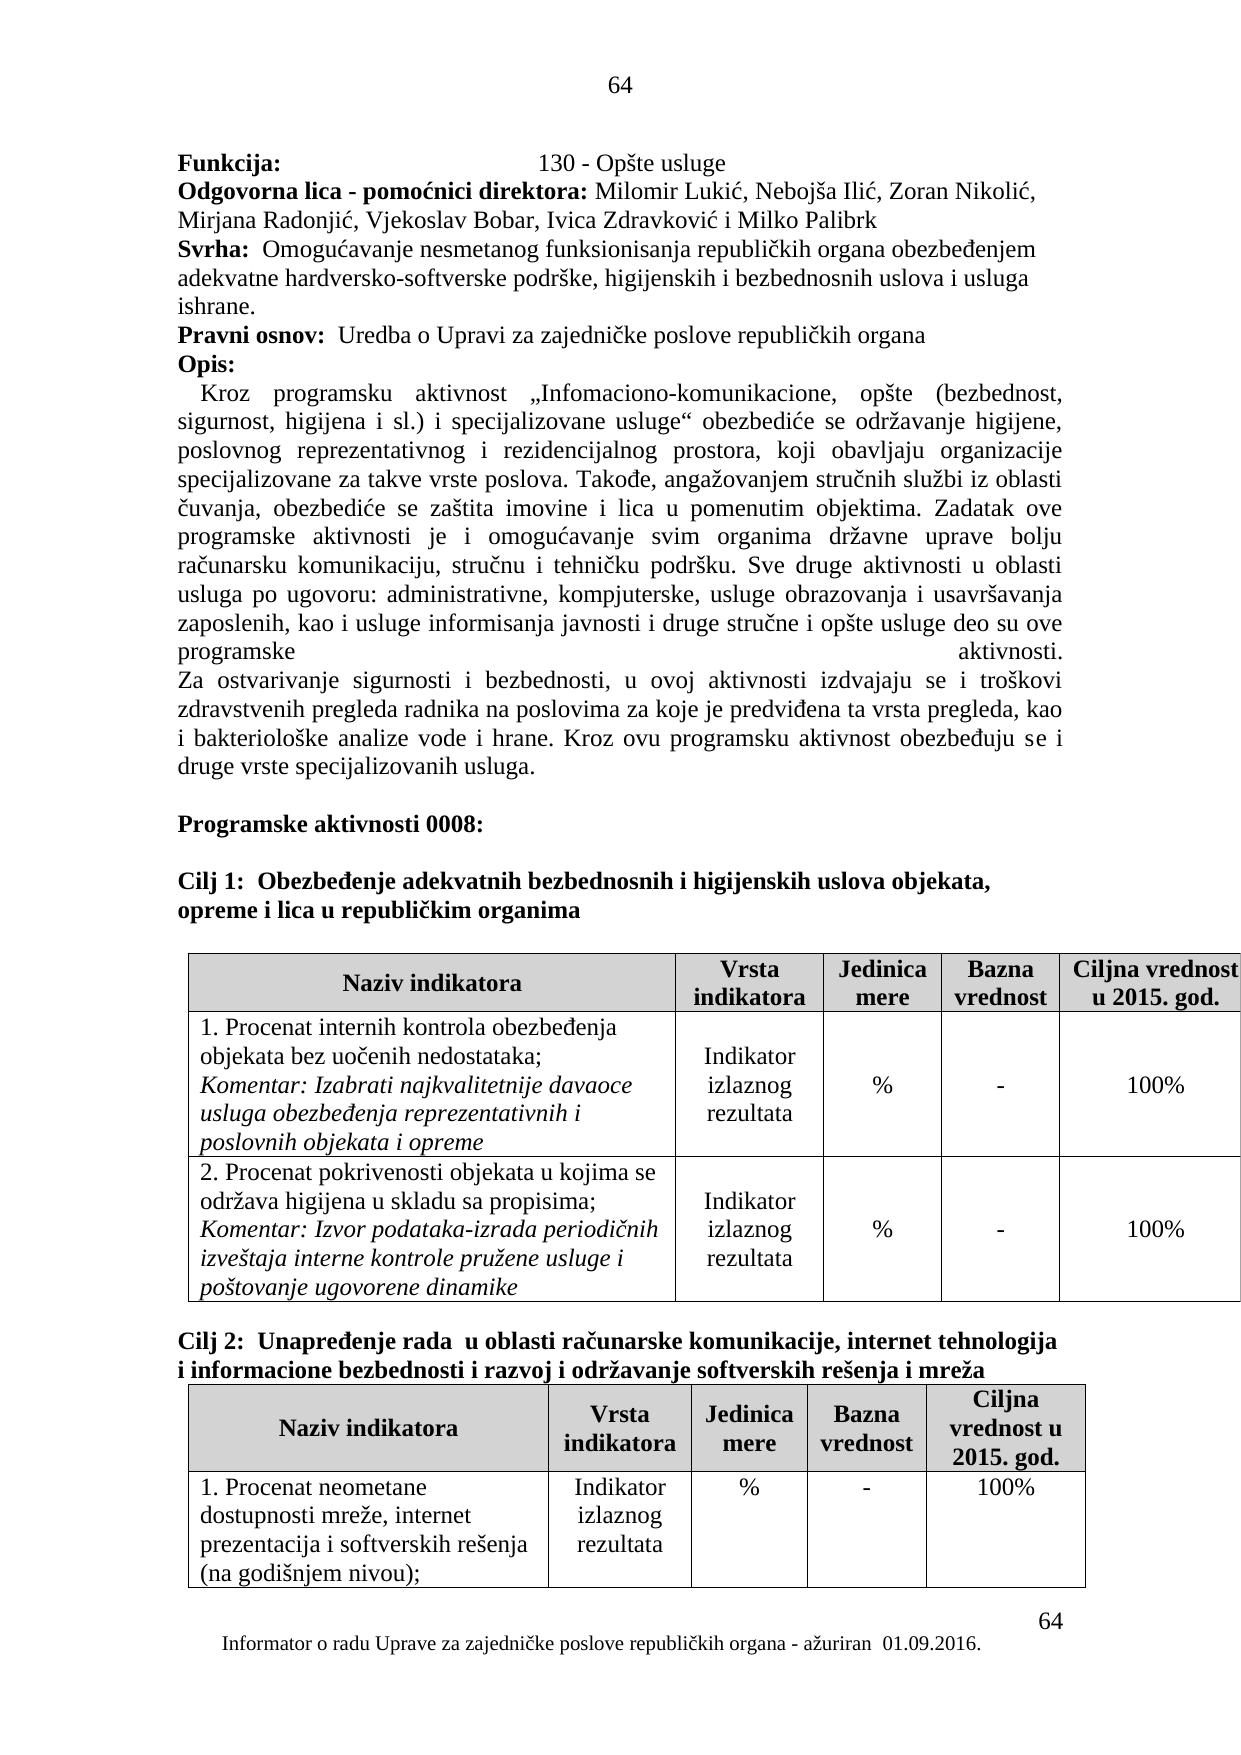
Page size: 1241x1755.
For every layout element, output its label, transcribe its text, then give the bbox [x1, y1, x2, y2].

table_cell Indikator izlaznog rezultata [676, 1157, 823, 1301]
table_cell Indikator izlaznog rezultata [676, 1012, 823, 1156]
text Cilј 1: Obezbeđenje adekvatnih bezbednosnih i higijenskih uslova objekata, opreme i lica u republičkim organima [177, 838, 1063, 924]
table_header Jedinica mere [692, 1385, 807, 1471]
table_cell Indikator izlaznog rezultata [549, 1472, 691, 1587]
text Programske aktivnosti 0008: [177, 809, 1063, 838]
table_header Vrsta indikatora [549, 1385, 691, 1471]
table_cell 100% [927, 1472, 1085, 1587]
table_cell % [692, 1472, 807, 1587]
table_cell - [942, 1157, 1059, 1301]
table_cell 100% [1060, 1012, 1240, 1156]
table_cell % [824, 1012, 941, 1156]
table_header Naziv indikatora [189, 1385, 548, 1471]
table_header Cilјna vrednost u 2015. god. [927, 1385, 1085, 1471]
text Opis: [177, 349, 1063, 378]
table_cell 2. Procenat pokrivenosti objekata u kojima se održava higijena u skladu sa propisima; Komentar: Izvor podataka-izrada periodičnih izveštaja interne kontrole pružene usluge i poštovanje ugovorene dinamike [189, 1157, 675, 1301]
table_header Naziv indikatora [189, 954, 675, 1011]
table_cell - [808, 1472, 926, 1587]
text Funkcija: 130 - Opšte usluge Odgovorna lica - pomoćnici direktora: Milomir Lukić, Nebojša Ilić, Zoran Nikolić, Mirjana Radonjić, Vjekoslav Bobar, Ivica Zdravković i Milko Palibrk Svrha: Omogućavanje nesmetanog funksionisanja republičkih organa obezbeđenjem adekvatne hardversko-softverske podrške, higijenskih i bezbednosnih uslova i usluga ishrane. Pravni osnov: Uredba o Upravi za zajedničke poslove republičkih organa [177, 148, 1063, 349]
table_header Jedinica mere [824, 954, 941, 1011]
table_header Bazna vrednost [942, 954, 1059, 1011]
table_header Cilјna vrednost u 2015. god. [1060, 954, 1240, 1011]
table_cell 100% [1060, 1157, 1240, 1301]
text Cilј 2: Unapređenje rada u oblasti računarske komunikacije, internet tehnologija i informacione bezbednosti i razvoj i održavanje softverskih rešenja i mreža [177, 1302, 1063, 1383]
table_cell 1. Procenat internih kontrola obezbeđenja objekata bez uočenih nedostataka; Komentar: Izabrati najkvalitetnije davaoce usluga obezbeđenja reprezentativnih i poslovnih objekata i opreme [189, 1012, 675, 1156]
table_cell - [942, 1012, 1059, 1156]
text Kroz programsku aktivnost „Infomaciono-komunikacione, opšte (bezbednost, sigurnost, higijena i sl.) i specijalizovane usluge“ obezbediće se održavanje higijene, poslovnog reprezentativnog i rezidencijalnog prostora, koji obavlјaju organizacije specijalizovane za takve vrste poslova. Takođe, angažovanjem stručnih službi iz oblasti čuvanja, obezbediće se zaštita imovine i lica u pomenutim objektima. Zadatak ove programske aktivnosti je i omogućavanje svim organima državne uprave bolјu računarsku komunikaciju, stručnu i tehničku podršku. Sve druge aktivnosti u oblasti usluga po ugovoru: administrativne, kompjuterske, usluge obrazovanja i usavršavanja zaposlenih, kao i usluge informisanja javnosti i druge stručne i opšte usluge deo su ove programske aktivnosti. Za ostvarivanje sigurnosti i bezbednosti, u ovoj aktivnosti izdvajaju se i troškovi zdravstvenih pregleda radnika na poslovima za koje je predviđena ta vrsta pregleda, kao i bakteriološke analize vode i hrane. Kroz ovu programsku aktivnost obezbeđuju se i druge vrste specijalizovanih usluga. [177, 378, 1063, 780]
table_header Vrsta indikatora [676, 954, 823, 1011]
table_cell % [824, 1157, 941, 1301]
table_header Bazna vrednost [808, 1385, 926, 1471]
table_cell 1. Procenat neometane dostupnosti mreže, internet prezentacija i softverskih rešenja (na godišnjem nivou); [189, 1472, 548, 1587]
